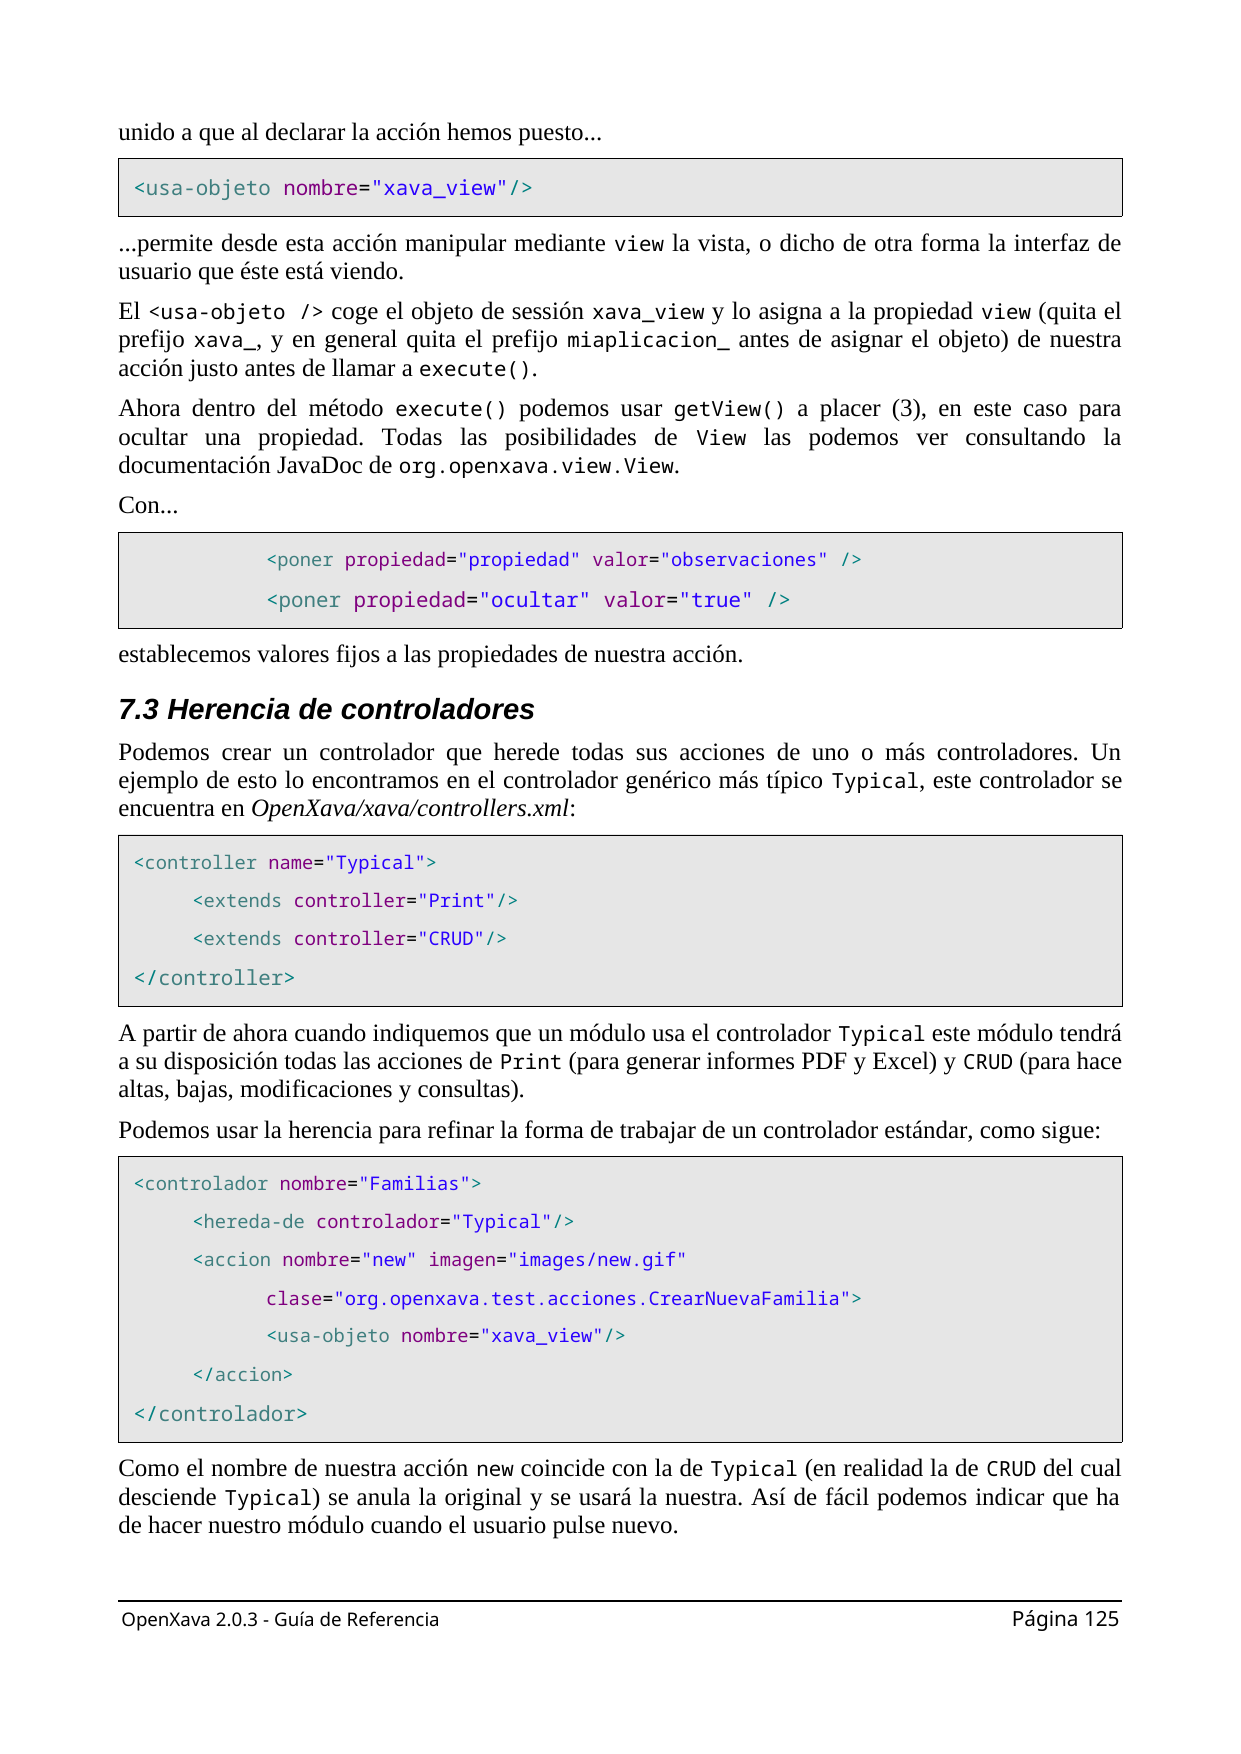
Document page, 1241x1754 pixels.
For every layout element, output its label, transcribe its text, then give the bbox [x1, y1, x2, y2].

text </controller> [119, 948, 1122, 1006]
text <accion nombre="new" imagen="images/new.gif" [119, 1232, 1122, 1270]
text <controller name="Typical"> [119, 836, 1122, 872]
text A partir de ahora cuando indiquemos que un módulo usa el controlador Typical este módulo tendrá a su disposición todas las acciones de Print (para generar informes PDF y Excel) y CRUD (para hace altas, bajas, modificaciones y consultas). [118, 1019, 1122, 1103]
text clase="org.openxava.test.acciones.CrearNuevaFamilia"> [119, 1270, 1122, 1308]
text Ahora dentro del método execute() podemos usar getView() a placer (3), en este caso para ocultar una propiedad. Todas las posibilidades de View las podemos ver consultando la documentación JavaDoc de org.openxava.view.View. [118, 394, 1122, 479]
text Con... [118, 492, 1122, 519]
text <poner propiedad="ocultar" valor="true" /> [119, 570, 1122, 628]
text <poner propiedad="propiedad" valor="observaciones" /> [119, 533, 1122, 570]
text ...permite desde esta acción manipular mediante view la vista, o dicho de otra forma la interfaz de usuario que éste está viendo. [118, 229, 1122, 285]
text Podemos usar la herencia para refinar la forma de trabajar de un controlador estándar, como sigue: [118, 1116, 1122, 1143]
text El <usa-objeto /> coge el objeto de sessión xava_view y lo asigna a la propiedad view (quita el prefijo xava_, y en general quita el prefijo miaplicacion_ antes de asignar el objeto) de nuestra acción justo antes de llamar a execute(). [118, 297, 1122, 382]
text </accion> [119, 1346, 1122, 1384]
text Podemos crear un controlador que herede todas sus acciones de uno o más controladores. Un ejemplo de esto lo encontramos en el controlador genérico más típico Typical, este controlador se encuentra en OpenXava/xava/controllers.xml: [118, 738, 1122, 822]
text Como el nombre de nuestra acción new coincide con la de Typical (en realidad la de CRUD del cual desciende Typical) se anula la original y se usará la nuestra. Así de fácil podemos indicar que ha de hacer nuestro módulo cuando el usuario pulse nuevo. [118, 1454, 1122, 1539]
text <usa-objeto nombre="xava_view"/> [119, 1308, 1122, 1346]
text </controlador> [119, 1384, 1122, 1442]
text <extends controller="CRUD"/> [119, 911, 1122, 948]
text <hereda-de controlador="Typical"/> [119, 1194, 1122, 1232]
text <usa-objeto nombre="xava_view"/> [119, 159, 1122, 216]
subtitle Herencia de controladores [118, 693, 1122, 726]
text unido a que al declarar la acción hemos puesto... [118, 118, 1122, 146]
text establecemos valores fijos a las propiedades de nuestra acción. [118, 640, 1122, 668]
text <controlador nombre="Familias"> [119, 1157, 1122, 1194]
text <extends controller="Print"/> [119, 872, 1122, 911]
